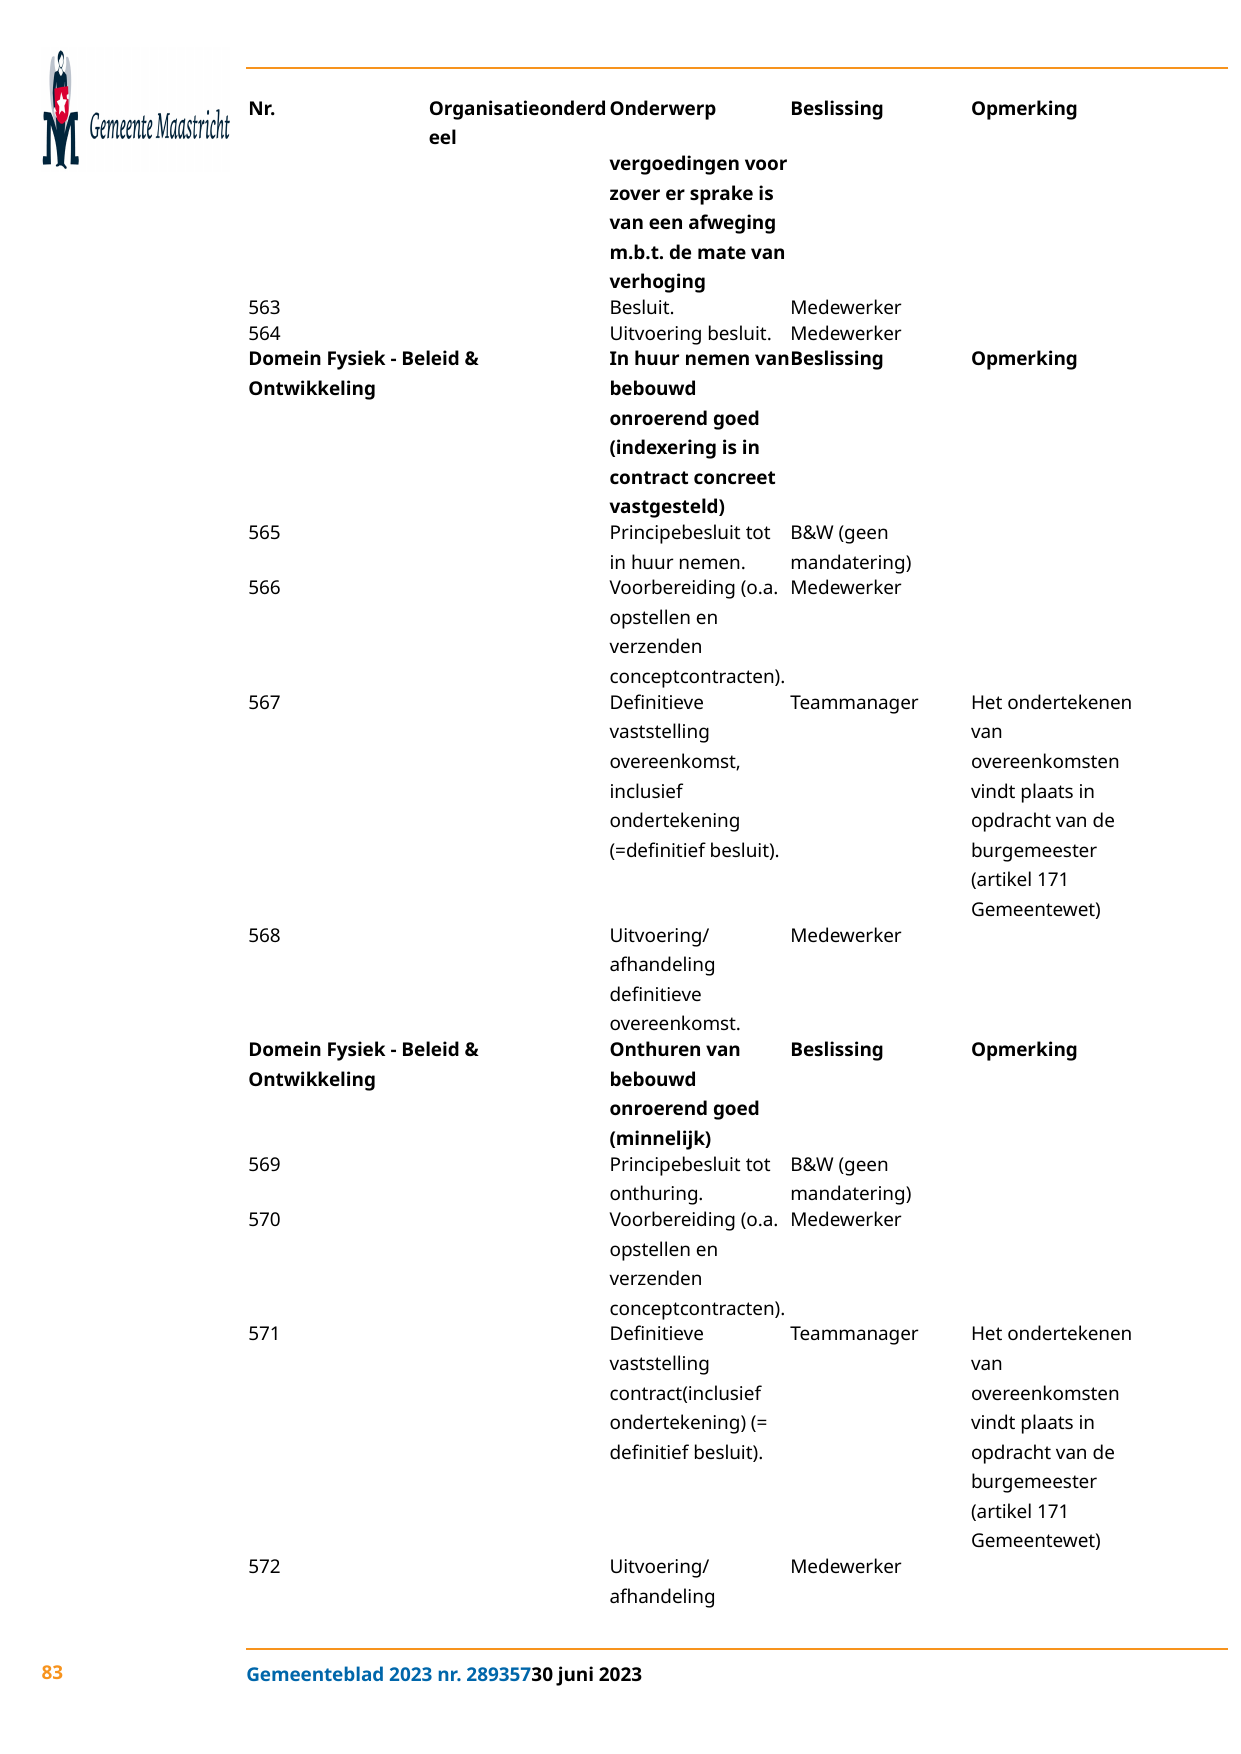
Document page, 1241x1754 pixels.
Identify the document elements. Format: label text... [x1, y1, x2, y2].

table_cell Uitvoering/afhandeling [609, 1554, 790, 1609]
table_cell [971, 320, 1152, 346]
table_cell Principebesluit tot in huur nemen. [609, 519, 790, 574]
table_cell 567 [248, 689, 429, 922]
table_cell 564 [248, 320, 429, 346]
table_cell [971, 922, 1152, 1036]
table_header Onderwerp [609, 95, 790, 150]
table_cell Medewerker [790, 320, 971, 346]
table_cell [971, 1554, 1152, 1609]
table_header Organisatieonderdeel [429, 95, 609, 150]
table_header Nr. [248, 95, 429, 150]
table_cell [971, 150, 1152, 294]
table_cell 572 [248, 1554, 429, 1609]
table_cell [429, 1206, 609, 1321]
table_cell Medewerker [790, 1206, 971, 1321]
table_cell Definitieve vaststelling overeenkomst, inclusief ondertekening (=definitief besluit). [609, 689, 790, 922]
table_cell Teammanager [790, 1321, 971, 1553]
table_cell Opmerking [971, 1036, 1152, 1151]
table_cell 565 [248, 519, 429, 574]
table_cell Domein Fysiek - Beleid & Ontwikkeling [248, 1036, 609, 1151]
table_cell Medewerker [790, 575, 971, 689]
table_cell 571 [248, 1321, 429, 1553]
table_cell Medewerker [790, 294, 971, 320]
table_cell Teammanager [790, 689, 971, 922]
table_cell 568 [248, 922, 429, 1036]
table_cell [248, 150, 609, 294]
table_cell vergoedingen voor zover er sprake is van een afweging m.b.t. de mate van verhoging [609, 150, 790, 294]
table_cell [429, 294, 609, 320]
table_cell [790, 150, 971, 294]
table_cell [971, 294, 1152, 320]
table_cell [429, 519, 609, 574]
table_cell [429, 320, 609, 346]
table_cell Uitvoering/afhandeling definitieve overeenkomst. [609, 922, 790, 1036]
table_cell 563 [248, 294, 429, 320]
table_cell 569 [248, 1151, 429, 1206]
table_header Beslissing [790, 95, 971, 150]
table_cell [429, 1321, 609, 1553]
table_cell [971, 519, 1152, 574]
table_cell Het ondertekenen van overeenkomsten vindt plaats in opdracht van de burgemeester (artikel 171 Gemeentewet) [971, 689, 1152, 922]
table_cell 570 [248, 1206, 429, 1321]
table_cell In huur nemen van bebouwd onroerend goed (indexering is in contract concreet vastgesteld) [609, 346, 790, 519]
table_cell [429, 575, 609, 689]
table_cell Besluit. [609, 294, 790, 320]
table_cell Het ondertekenen van overeenkomsten vindt plaats in opdracht van de burgemeester (artikel 171 Gemeentewet) [971, 1321, 1152, 1553]
table_cell Uitvoering besluit. [609, 320, 790, 346]
table_cell Definitieve vaststelling contract(inclusief ondertekening) (= definitief besluit). [609, 1321, 790, 1553]
table_cell Beslissing [790, 346, 971, 519]
table_cell Voorbereiding (o.a. opstellen en verzenden conceptcontracten). [609, 1206, 790, 1321]
table_cell [971, 1151, 1152, 1206]
table_cell B&W (geen mandatering) [790, 519, 971, 574]
table_header Opmerking [971, 95, 1152, 150]
table_cell [429, 922, 609, 1036]
table_cell Medewerker [790, 1554, 971, 1609]
table_cell Voorbereiding (o.a. opstellen en verzenden conceptcontracten). [609, 575, 790, 689]
table_cell Medewerker [790, 922, 971, 1036]
picture [41, 47, 231, 172]
table_cell Principebesluit tot onthuring. [609, 1151, 790, 1206]
table_cell [971, 575, 1152, 689]
table_cell [429, 1151, 609, 1206]
table_cell [971, 1206, 1152, 1321]
table_cell Beslissing [790, 1036, 971, 1151]
table_cell Opmerking [971, 346, 1152, 519]
table_cell B&W (geen mandatering) [790, 1151, 971, 1206]
table_cell Domein Fysiek - Beleid & Ontwikkeling [248, 346, 609, 519]
table_cell [429, 1554, 609, 1609]
table_cell 566 [248, 575, 429, 689]
table_cell Onthuren van bebouwd onroerend goed (minnelijk) [609, 1036, 790, 1151]
table_cell [429, 689, 609, 922]
